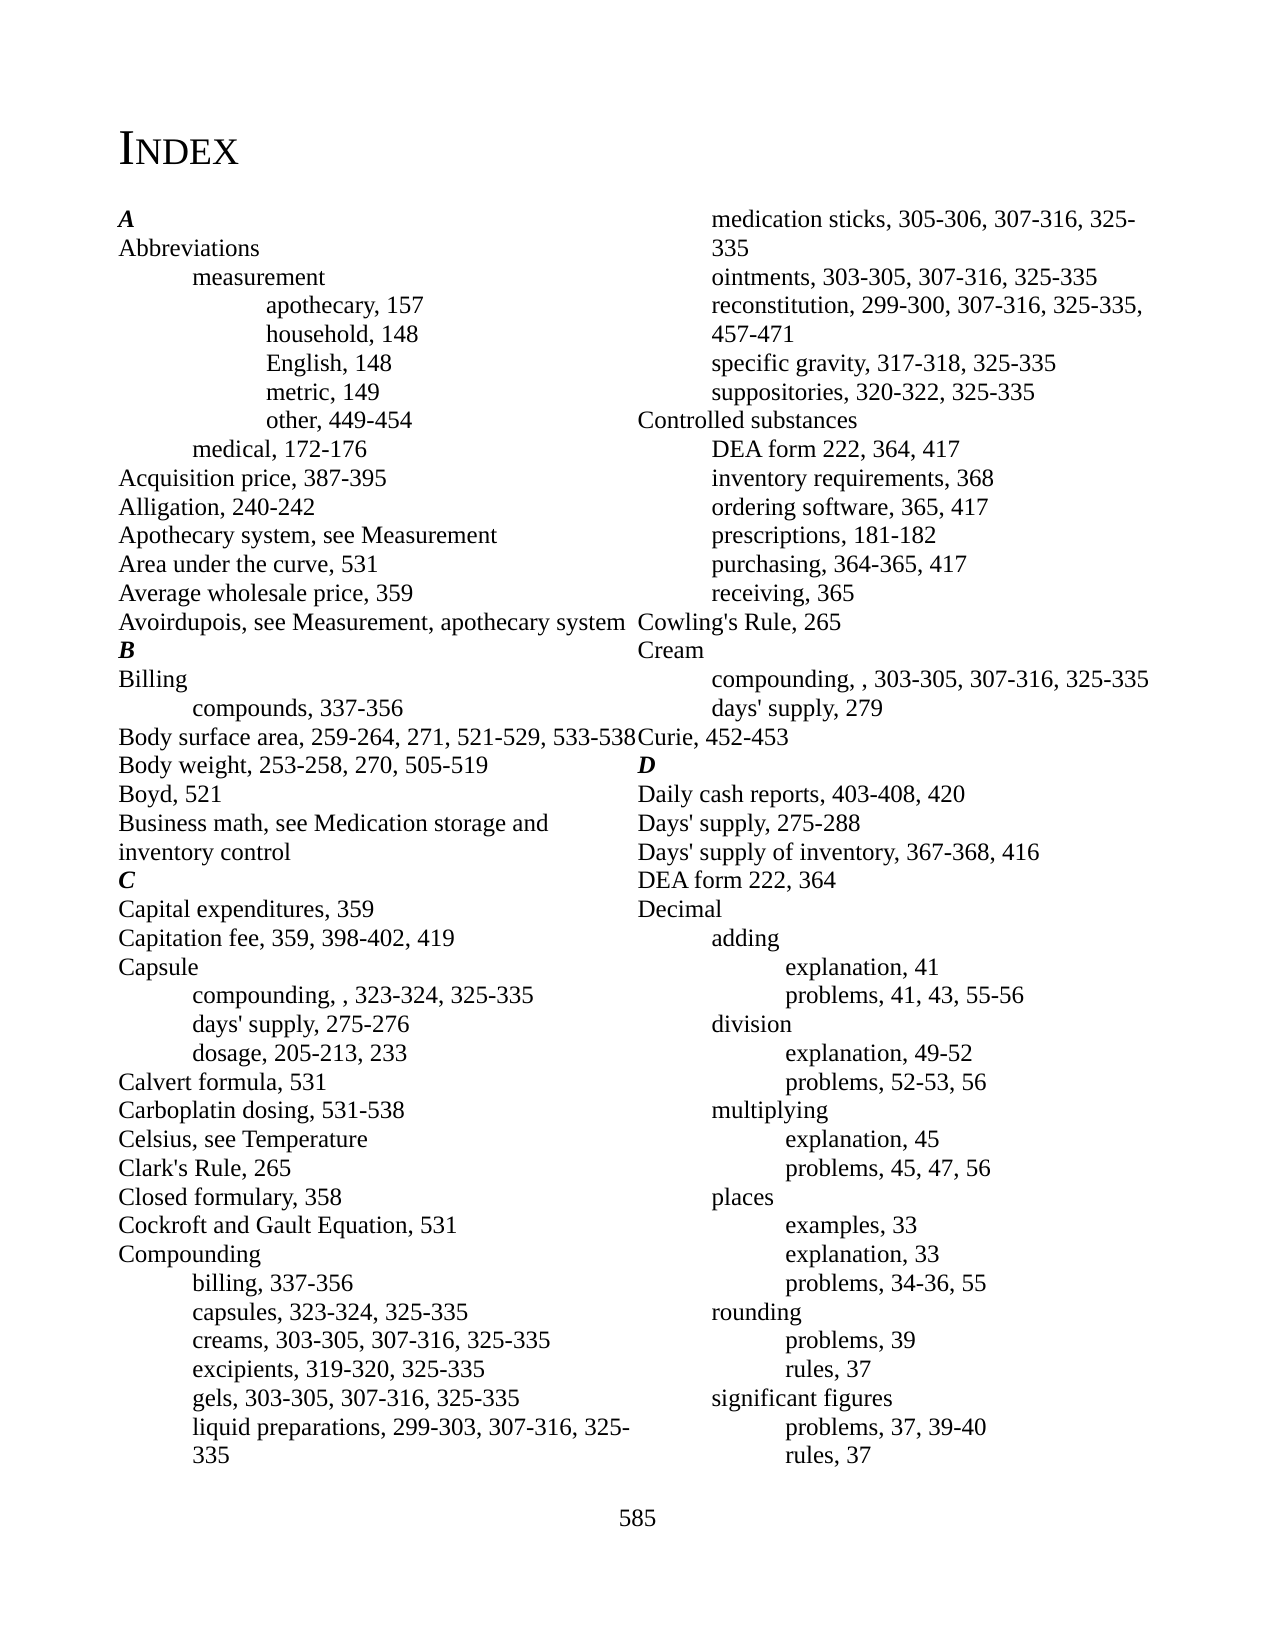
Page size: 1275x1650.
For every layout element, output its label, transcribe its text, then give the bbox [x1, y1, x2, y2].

text Carboplatin dosing, 531-538 [118, 1096, 637, 1124]
text problems, 39 [785, 1326, 1157, 1354]
text household, 148 [266, 319, 637, 348]
text problems, 45, 47, 56 [785, 1153, 1157, 1182]
text Closed formulary, 358 [118, 1182, 637, 1211]
text significant figures [711, 1383, 1157, 1412]
text Acquisition price, 387-395 [118, 463, 637, 492]
text division [711, 1009, 1157, 1038]
text rules, 37 [785, 1354, 1157, 1383]
text rounding [711, 1297, 1157, 1326]
text Cream [637, 636, 1157, 664]
text DEA form 222, 364, 417 [711, 434, 1157, 463]
text compounds, 337-356 [192, 693, 637, 722]
text INDEX [118, 118, 1157, 176]
text B [118, 636, 637, 664]
text explanation, 49-52 [785, 1038, 1157, 1067]
text Controlled substances [637, 406, 1157, 434]
text D [637, 751, 1157, 779]
text English, 148 [266, 348, 637, 377]
text explanation, 41 [785, 952, 1157, 981]
text Abbreviations [118, 233, 637, 262]
text adding [711, 923, 1157, 952]
text problems, 37, 39-40 [785, 1412, 1157, 1441]
text Capital expenditures, 359 [118, 894, 637, 923]
text liquid preparations, 299-303, 307-316, 325-335 [192, 1412, 637, 1469]
text Body surface area, 259-264, 271, 521-529, 533-538 [118, 722, 637, 751]
text Cowling's Rule, 265 [637, 607, 1157, 636]
text explanation, 33 [785, 1239, 1157, 1268]
text DEA form 222, 364 [637, 866, 1157, 894]
text medication sticks, 305-306, 307-316, 325-335 [711, 204, 1157, 262]
text compounding, , 323-324, 325-335 [192, 981, 637, 1009]
text apothecary, 157 [266, 291, 637, 319]
text Days' supply of inventory, 367-368, 416 [637, 837, 1157, 866]
text Daily cash reports, 403-408, 420 [637, 779, 1157, 808]
text places [711, 1182, 1157, 1211]
text Apothecary system, see Measurement [118, 521, 637, 549]
text multiplying [711, 1096, 1157, 1124]
text problems, 41, 43, 55-56 [785, 981, 1157, 1009]
text gels, 303-305, 307-316, 325-335 [192, 1383, 637, 1412]
text capsules, 323-324, 325-335 [192, 1297, 637, 1326]
text rules, 37 [785, 1441, 1157, 1469]
text Billing [118, 664, 637, 693]
text Boyd, 521 [118, 779, 637, 808]
text medical, 172-176 [192, 434, 637, 463]
text ointments, 303-305, 307-316, 325-335 [711, 262, 1157, 291]
text problems, 34-36, 55 [785, 1268, 1157, 1297]
text Days' supply, 275-288 [637, 808, 1157, 837]
text compounding, , 303-305, 307-316, 325-335 [711, 664, 1157, 693]
text other, 449-454 [266, 406, 637, 434]
text explanation, 45 [785, 1124, 1157, 1153]
text Capsule [118, 952, 637, 981]
text C [118, 866, 637, 894]
text receiving, 365 [711, 578, 1157, 607]
text specific gravity, 317-318, 325-335 [711, 348, 1157, 377]
text creams, 303-305, 307-316, 325-335 [192, 1326, 637, 1354]
text Capitation fee, 359, 398-402, 419 [118, 923, 637, 952]
text Cockroft and Gault Equation, 531 [118, 1211, 637, 1239]
text purchasing, 364-365, 417 [711, 549, 1157, 578]
text Average wholesale price, 359 [118, 578, 637, 607]
text Curie, 452-453 [637, 722, 1157, 751]
text reconstitution, 299-300, 307-316, 325-335, 457-471 [711, 291, 1157, 348]
text Alligation, 240-242 [118, 492, 637, 521]
text inventory requirements, 368 [711, 463, 1157, 492]
text Clark's Rule, 265 [118, 1153, 637, 1182]
text days' supply, 275-276 [192, 1009, 637, 1038]
text problems, 52-53, 56 [785, 1067, 1157, 1096]
text Decimal [637, 894, 1157, 923]
text A [118, 204, 637, 233]
text measurement [192, 262, 637, 291]
text Body weight, 253-258, 270, 505-519 [118, 751, 637, 779]
text excipients, 319-320, 325-335 [192, 1354, 637, 1383]
text examples, 33 [785, 1211, 1157, 1239]
text Avoirdupois, see Measurement, apothecary system [118, 607, 637, 636]
text metric, 149 [266, 377, 637, 406]
text ordering software, 365, 417 [711, 492, 1157, 521]
text Compounding [118, 1239, 637, 1268]
text prescriptions, 181-182 [711, 521, 1157, 549]
text days' supply, 279 [711, 693, 1157, 722]
text Business math, see Medication storage and inventory control [118, 808, 637, 866]
text billing, 337-356 [192, 1268, 637, 1297]
text suppositories, 320-322, 325-335 [711, 377, 1157, 406]
text Calvert formula, 531 [118, 1067, 637, 1096]
text dosage, 205-213, 233 [192, 1038, 637, 1067]
text Celsius, see Temperature [118, 1124, 637, 1153]
text Area under the curve, 531 [118, 549, 637, 578]
